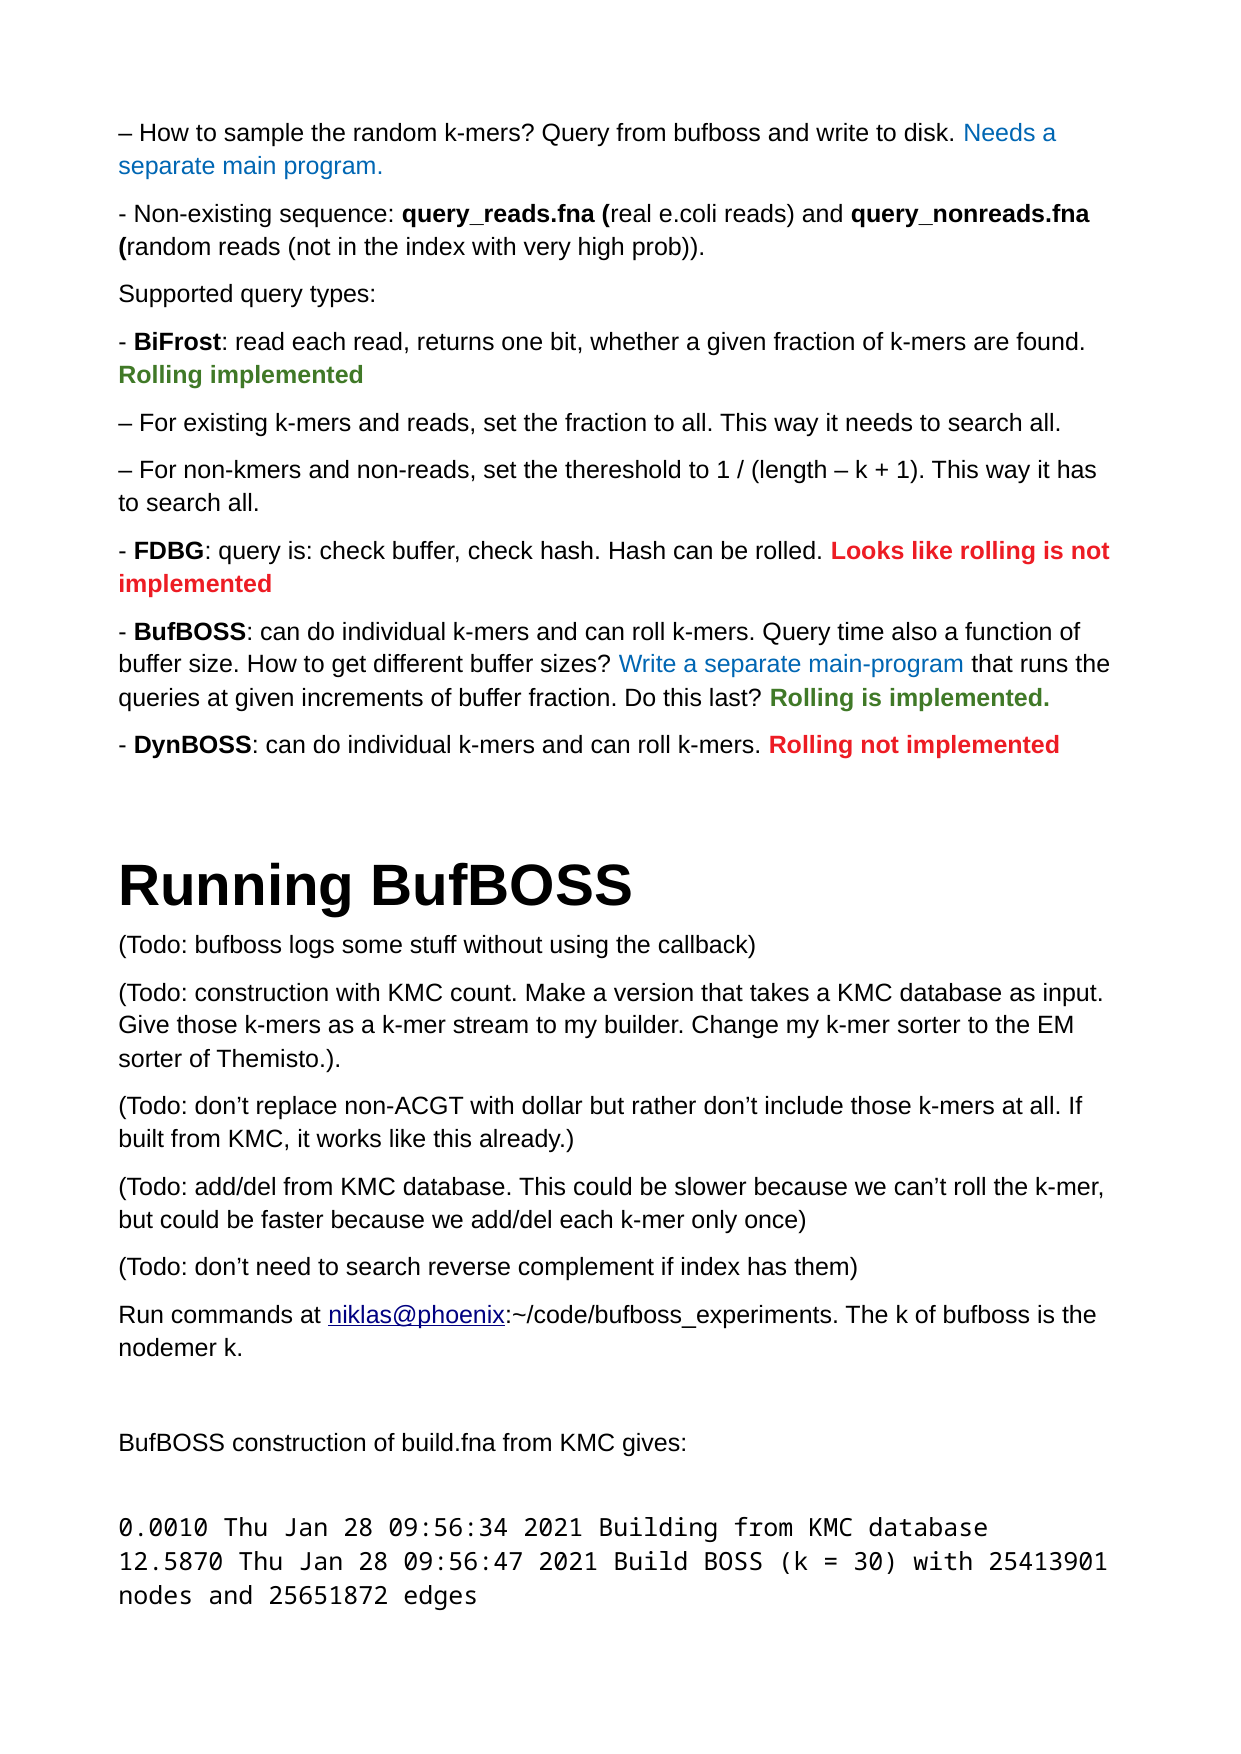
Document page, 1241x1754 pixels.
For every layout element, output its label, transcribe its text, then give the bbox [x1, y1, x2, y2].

text - BiFrost: read each read, returns one bit, whether a given fraction of k-mers are found. Rolling implemented [118, 327, 1122, 389]
text - DynBOSS: can do individual k-mers and can roll k-mers. Rolling not implemented [118, 730, 1122, 759]
text (Todo: add/del from KMC database. This could be slower because we can’t roll the k-mer, but could be faster because we add/del each k-mer only once) [118, 1172, 1122, 1233]
title Running BufBOSS [118, 850, 1122, 917]
text – For non-kmers and non-reads, set the thereshold to 1 / (length – k + 1). This way it has to search all. [118, 455, 1122, 517]
text Run commands at niklas@phoenix:~/code/bufboss_experiments. The k of bufboss is the nodemer k. [118, 1300, 1122, 1362]
text (Todo: don’t replace non-ACGT with dollar but rather don’t include those k-mers at all. If built from KMC, it works like this already.) [118, 1091, 1122, 1153]
text – For existing k-mers and reads, set the fraction to all. This way it needs to search all. [118, 408, 1122, 436]
text (Todo: construction with KMC count. Make a version that takes a KMC database as input. Give those k-mers as a k-mer stream to my builder. Change my k-mer sorter to the EM sorter of Themisto.). [118, 977, 1122, 1072]
text - FDBG: query is: check buffer, check hash. Hash can be rolled. Looks like rolling is not implemented [118, 536, 1122, 598]
text (Todo: don’t need to search reverse complement if index has them) [118, 1252, 1122, 1281]
text (Todo: bufboss logs some stuff without using the callback) [118, 930, 1122, 959]
text - Non-existing sequence: query_reads.fna (real e.coli reads) and query_nonreads.fna (random reads (not in the index with very high prob)). [118, 199, 1122, 261]
text Supported query types: [118, 279, 1122, 308]
text 0.0010 Thu Jan 28 09:56:34 2021 Building from KMC database [118, 1510, 1122, 1544]
text - BufBOSS: can do individual k-mers and can roll k-mers. Query time also a function of buffer size. How to get different buffer sizes? Write a separate main-program that runs the queries at given increments of buffer fraction. Do this last? Rolling is implemented. [118, 616, 1122, 711]
text BufBOSS construction of build.fna from KMC gives: [118, 1428, 1122, 1457]
text 12.5870 Thu Jan 28 09:56:47 2021 Build BOSS (k = 30) with 25413901 nodes and 25651872 edges [118, 1544, 1122, 1612]
text – How to sample the random k-mers? Query from bufboss and write to disk. Needs a separate main program. [118, 118, 1122, 180]
